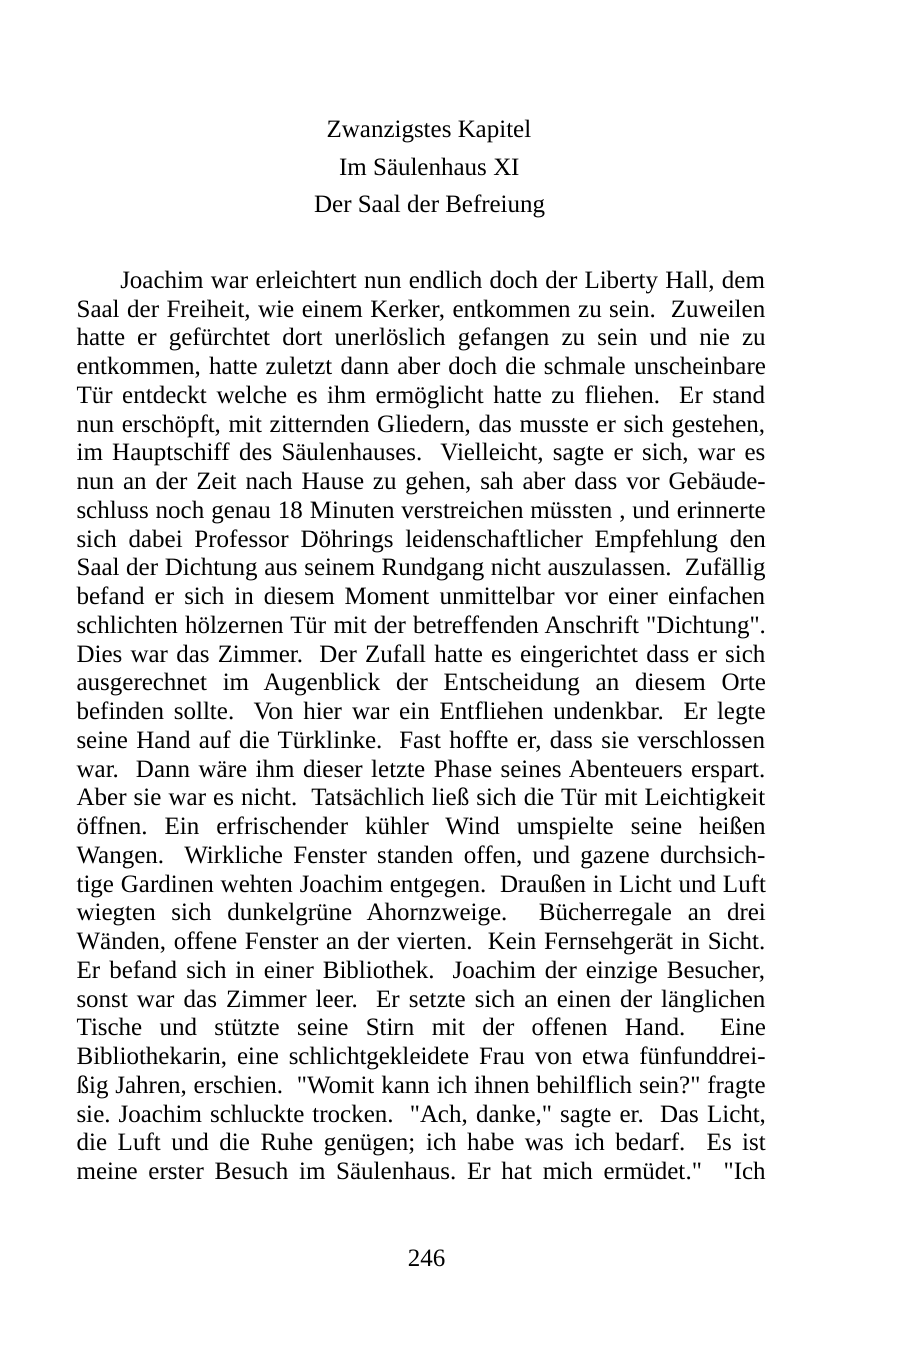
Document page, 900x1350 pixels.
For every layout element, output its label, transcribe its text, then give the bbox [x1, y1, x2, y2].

text Der Saal der Befreiung [76, 189, 766, 218]
text Zwanzigstes Kapitel [76, 114, 766, 143]
text Joachim war erleichtert nun endlich doch der Liberty Hall, dem Saal der Freiheit, wie einem Kerker, entkommen zu sein. Zuweilen hatte er gefürchtet dort unerlöslich gefangen zu sein und nie zu entkommen, hatte zuletzt dann aber doch die schmale unscheinbare Tür entdeckt welche es ihm ermöglicht hatte zu fliehen. Er stand nun erschöpft, mit zitternden Gliedern, das musste er sich gestehen, im Hauptschiff des Säulenhauses. Vielleicht, sagte er sich, war es nun an der Zeit nach Hause zu gehen, sah aber dass vor Gebäude-schluss noch genau 18 Minuten verstreichen müssten , und erinnerte sich dabei Professor Döhrings leidenschaftlicher Empfehlung den Saal der Dichtung aus seinem Rundgang nicht auszulassen. Zufällig befand er sich in diesem Moment unmittelbar vor einer einfachen schlichten hölzernen Tür mit der betreffenden Anschrift "Dichtung". Dies war das Zimmer. Der Zufall hatte es eingerichtet dass er sich ausgerechnet im Augenblick der Entscheidung an diesem Orte befinden sollte. Von hier war ein Entfliehen undenkbar. Er legte seine Hand auf die Türklinke. Fast hoffte er, dass sie verschlossen war. Dann wäre ihm dieser letzte Phase seines Abenteuers erspart. Aber sie war es nicht. Tatsächlich ließ sich die Tür mit Leichtigkeit öffnen. Ein erfrischender kühler Wind umspielte seine heißen Wangen. Wirkliche Fenster standen offen, und gazene durchsich-tige Gardinen wehten Joachim entgegen. Draußen in Licht und Luft wiegten sich dunkelgrüne Ahornzweige. Bücherregale an drei Wänden, offene Fenster an der vierten. Kein Fernsehgerät in Sicht. Er befand sich in einer Bibliothek. Joachim der einzige Besucher, sonst war das Zimmer leer. Er setzte sich an einen der länglichen Tische und stützte seine Stirn mit der offenen Hand. Eine Bibliothekarin, eine schlichtgekleidete Frau von etwa fünfunddrei-ßig Jahren, erschien. "Womit kann ich ihnen behilflich sein?" fragte sie. Joachim schluckte trocken. "Ach, danke," sagte er. Das Licht, die Luft und die Ruhe genügen; ich habe was ich bedarf. Es ist meine erster Besuch im Säulenhaus. Er hat mich ermüdet." "Ich [76, 265, 766, 1185]
text Im Säulenhaus XI [76, 152, 766, 181]
